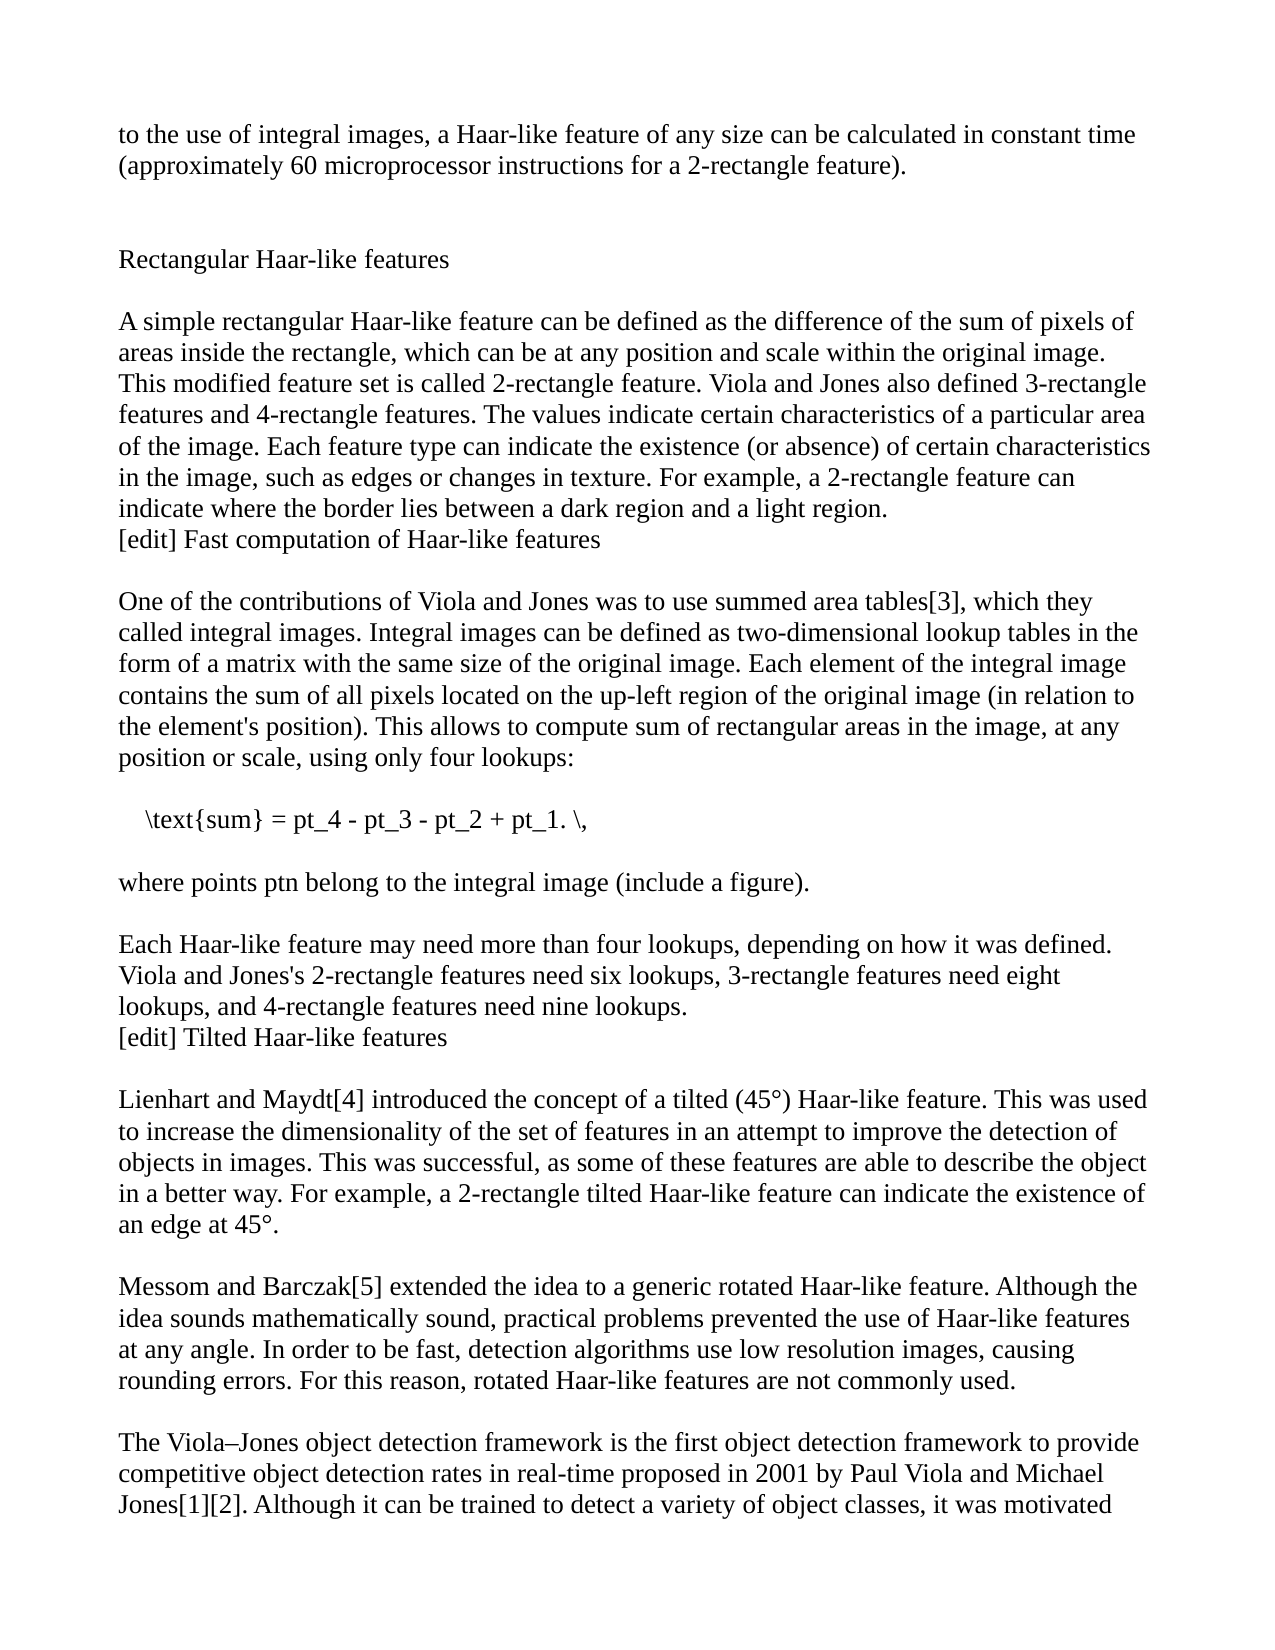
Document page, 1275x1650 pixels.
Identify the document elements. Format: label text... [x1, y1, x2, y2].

text A simple rectangular Haar-like feature can be defined as the difference of the sum of pixels of areas inside the rectangle, which can be at any position and scale within the original image. This modified feature set is called 2-rectangle feature. Viola and Jones also defined 3-rectangle features and 4-rectangle features. The values indicate certain characteristics of a particular area of the image. Each feature type can indicate the existence (or absence) of certain characteristics in the image, such as edges or changes in texture. For example, a 2-rectangle feature can indicate where the border lies between a dark region and a light region. [118, 305, 1157, 523]
text One of the contributions of Viola and Jones was to use summed area tables[3], which they called integral images. Integral images can be defined as two-dimensional lookup tables in the form of a matrix with the same size of the original image. Each element of the integral image contains the sum of all pixels located on the up-left region of the original image (in relation to the element's position). This allows to compute sum of rectangular areas in the image, at any position or scale, using only four lookups: [118, 585, 1157, 772]
text where points ptn belong to the integral image (include a figure). [118, 866, 1157, 897]
text to the use of integral images, a Haar-like feature of any size can be calculated in constant time (approximately 60 microprocessor instructions for a 2-rectangle feature). [118, 118, 1157, 180]
text Lienhart and Maydt[4] introduced the concept of a tilted (45°) Haar-like feature. This was used to increase the dimensionality of the set of features in an attempt to improve the detection of objects in images. This was successful, as some of these features are able to describe the object in a better way. For example, a 2-rectangle tilted Haar-like feature can indicate the existence of an edge at 45°. [118, 1084, 1157, 1239]
text The Viola–Jones object detection framework is the first object detection framework to provide competitive object detection rates in real-time proposed in 2001 by Paul Viola and Michael Jones[1][2]. Although it can be trained to detect a variety of object classes, it was motivated [118, 1426, 1157, 1520]
text [edit] Fast computation of Haar-like features [118, 523, 1157, 554]
text Messom and Barczak[5] extended the idea to a generic rotated Haar-like feature. Although the idea sounds mathematically sound, practical problems prevented the use of Haar-like features at any angle. In order to be fast, detection algorithms use low resolution images, causing rounding errors. For this reason, rotated Haar-like features are not commonly used. [118, 1271, 1157, 1395]
text \text{sum} = pt_4 - pt_3 - pt_2 + pt_1. \, [118, 803, 1157, 834]
text Each Haar-like feature may need more than four lookups, depending on how it was defined. Viola and Jones's 2-rectangle features need six lookups, 3-rectangle features need eight lookups, and 4-rectangle features need nine lookups. [118, 928, 1157, 1021]
text Rectangular Haar-like features [118, 243, 1157, 274]
text [edit] Tilted Haar-like features [118, 1021, 1157, 1052]
